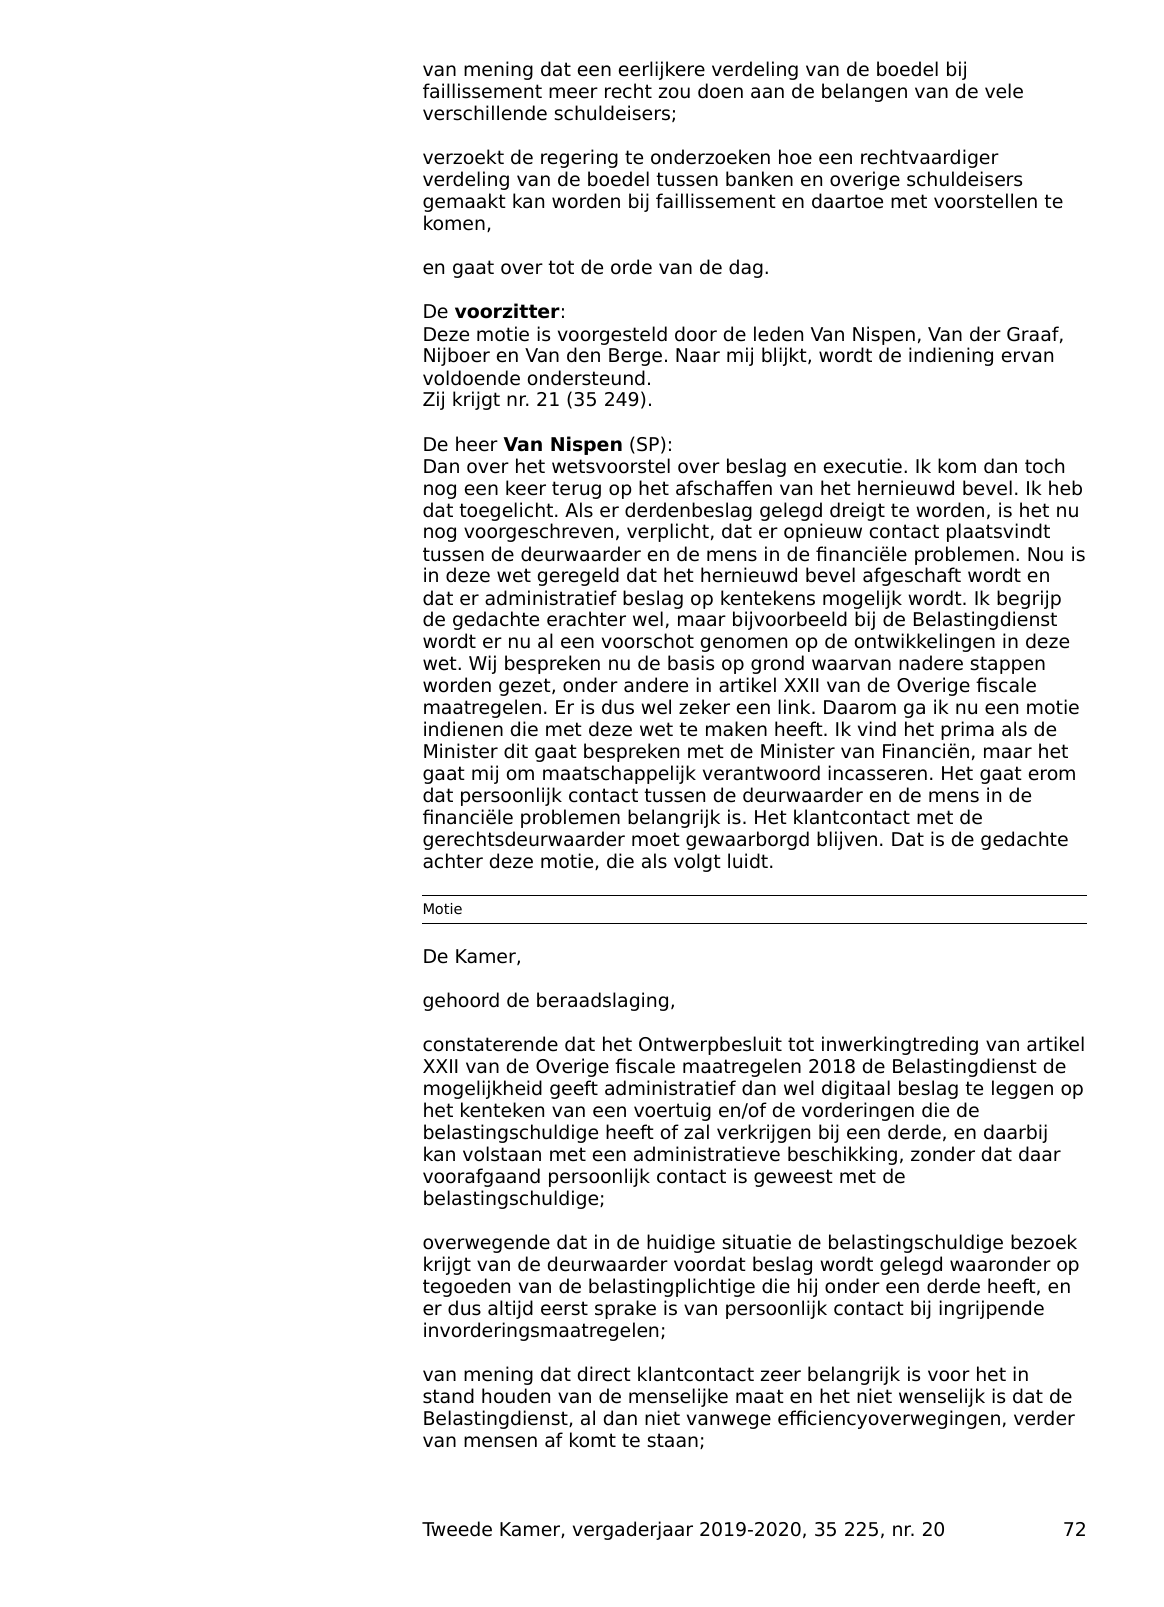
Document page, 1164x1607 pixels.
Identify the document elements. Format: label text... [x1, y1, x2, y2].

text gehoord de beraadslaging, [422, 990, 1087, 1012]
table_header Motie [422, 896, 1087, 922]
text Dan over het wetsvoorstel over beslag en executie. Ik kom dan toch nog een keer terug op het afschaffen van het hernieuwd bevel. Ik heb dat toegelicht. Als er derdenbeslag gelegd dreigt te worden, is het nu nog voorgeschreven, verplicht, dat er opnieuw contact plaatsvindt tussen de deurwaarder en de mens in de financiële problemen. Nou is in deze wet geregeld dat het hernieuwd bevel afgeschaft wordt en dat er administratief beslag op kentekens mogelijk wordt. Ik begrijp de gedachte erachter wel, maar bijvoorbeeld bij de Belastingdienst wordt er nu al een voorschot genomen op de ontwikkelingen in deze wet. Wij bespreken nu de basis op grond waarvan nadere stappen worden gezet, onder andere in artikel XXII van de Overige fiscale maatregelen. Er is dus wel zeker een link. Daarom ga ik nu een motie indienen die met deze wet te maken heeft. Ik vind het prima als de Minister dit gaat bespreken met de Minister van Financiën, maar het gaat mij om maatschappelijk verantwoord incasseren. Het gaat erom dat persoonlijk contact tussen de deurwaarder en de mens in de financiële problemen belangrijk is. Het klantcontact met de gerechtsdeurwaarder moet gewaarborgd blijven. Dat is de gedachte achter deze motie, die als volgt luidt. [422, 456, 1087, 873]
text van mening dat direct klantcontact zeer belangrijk is voor het in stand houden van de menselijke maat en het niet wenselijk is dat de Belastingdienst, al dan niet vanwege efficiencyoverwegingen, verder van mensen af komt te staan; [422, 1364, 1087, 1452]
text overwegende dat in de huidige situatie de belastingschuldige bezoek krijgt van de deurwaarder voordat beslag wordt gelegd waaronder op tegoeden van de belastingplichtige die hij onder een derde heeft, en er dus altijd eerst sprake is van persoonlijk contact bij ingrijpende invorderingsmaatregelen; [422, 1232, 1087, 1342]
text De voorzitter: [422, 301, 1087, 323]
text De Kamer, [422, 946, 1087, 968]
text Zij krijgt nr. 21 (35 249). [422, 389, 1087, 411]
text constaterende dat het Ontwerpbesluit tot inwerkingtreding van artikel XXII van de Overige fiscale maatregelen 2018 de Belastingdienst de mogelijkheid geeft administratief dan wel digitaal beslag te leggen op het kenteken van een voertuig en/of de vorderingen die de belastingschuldige heeft of zal verkrijgen bij een derde, en daarbij kan volstaan met een administratieve beschikking, zonder dat daar voorafgaand persoonlijk contact is geweest met de belastingschuldige; [422, 1034, 1087, 1210]
text en gaat over tot de orde van de dag. [422, 257, 1087, 279]
text De heer Van Nispen (SP): [422, 433, 1087, 456]
text Deze motie is voorgesteld door de leden Van Nispen, Van der Graaf, Nijboer en Van den Berge. Naar mij blijkt, wordt de indiening ervan voldoende ondersteund. [422, 323, 1087, 389]
text van mening dat een eerlijkere verdeling van de boedel bij faillissement meer recht zou doen aan de belangen van de vele verschillende schuldeisers; [422, 59, 1087, 125]
text verzoekt de regering te onderzoeken hoe een rechtvaardiger verdeling van de boedel tussen banken en overige schuldeisers gemaakt kan worden bij faillissement en daartoe met voorstellen te komen, [422, 147, 1087, 235]
